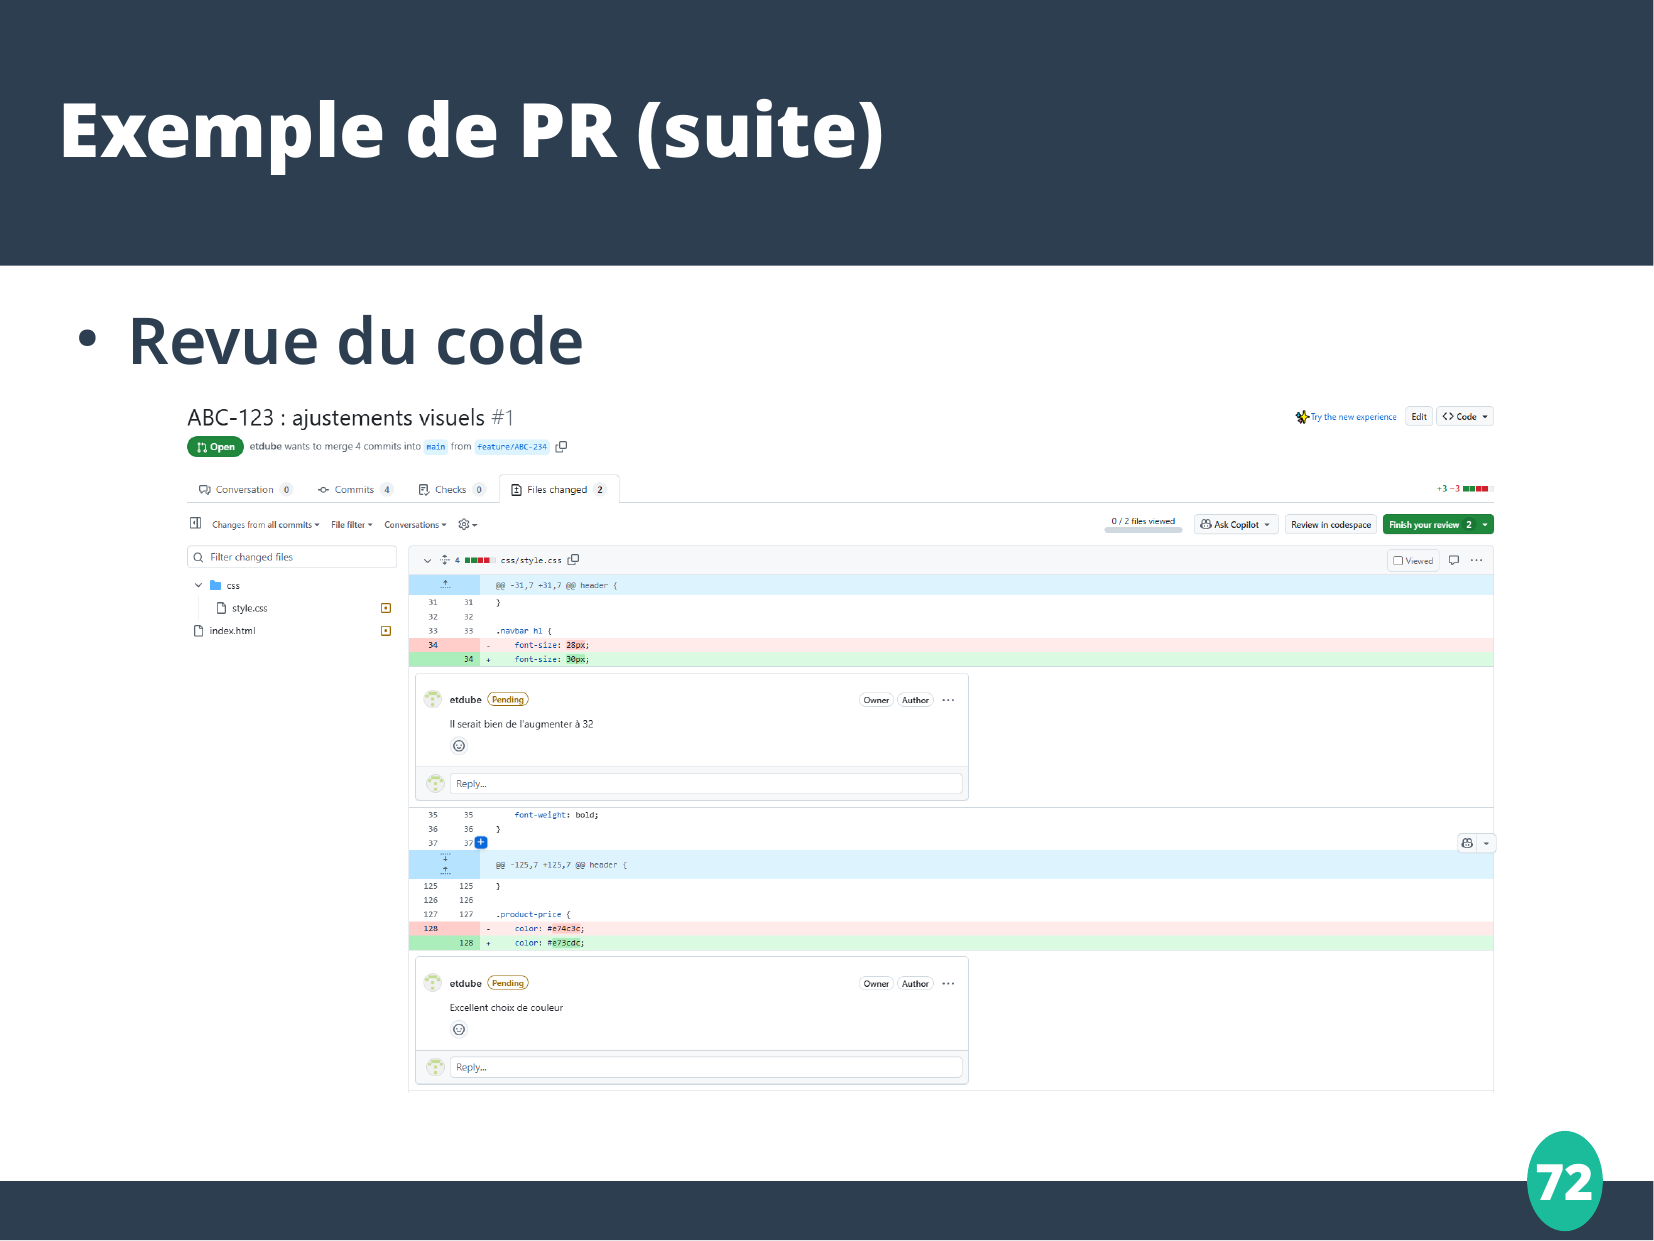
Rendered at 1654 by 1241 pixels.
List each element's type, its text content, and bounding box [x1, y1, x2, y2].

picture [176, 398, 1506, 1093]
list Revue du code [59, 295, 1595, 384]
title Exemple de PR (suite) [59, 49, 1595, 207]
